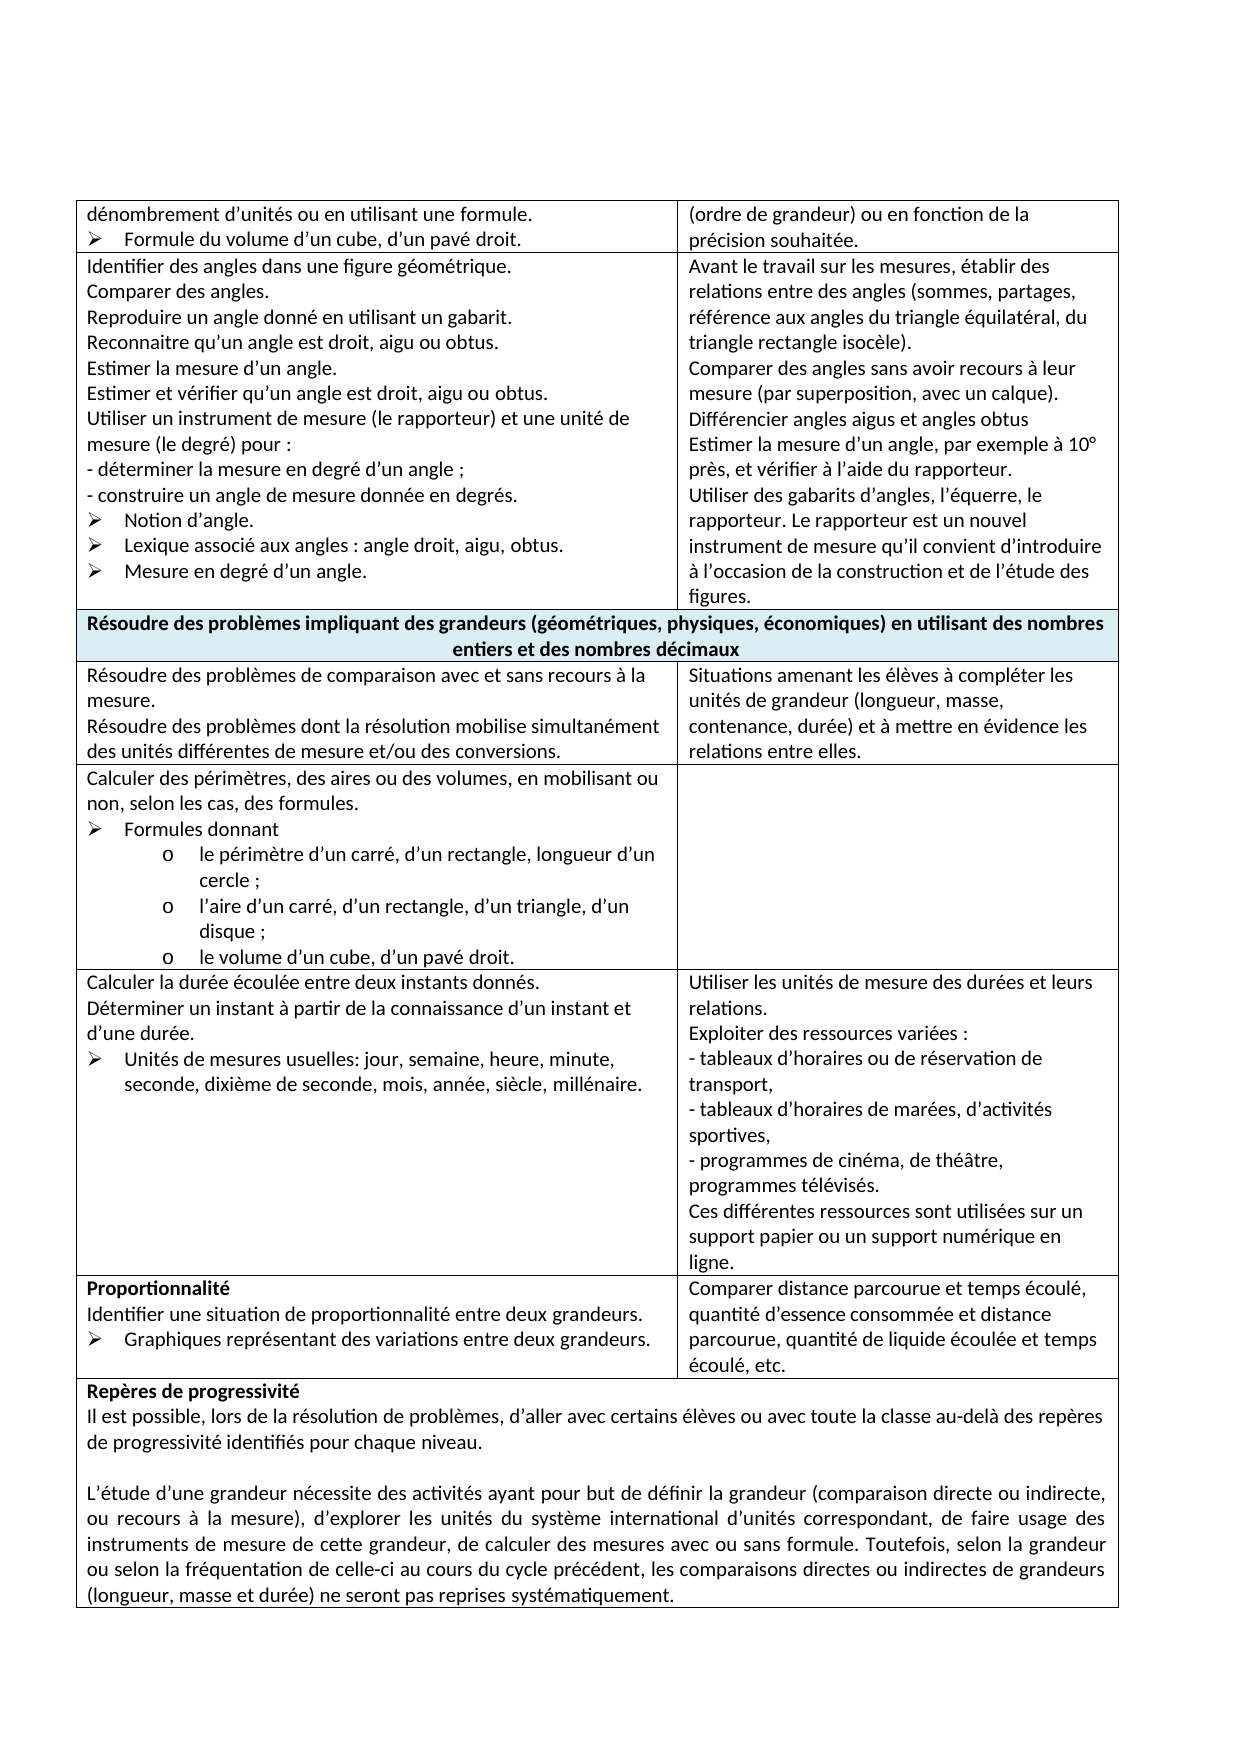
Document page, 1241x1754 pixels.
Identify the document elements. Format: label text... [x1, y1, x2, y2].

table_header (ordre de grandeur) ou en fonction de la précision souhaitée. [678, 201, 1118, 252]
table_cell [678, 765, 1118, 968]
table_cell Repères de progressivité Il est possible, lors de la résolution de problèmes, d’aller avec certains élèves ou avec toute la classe au-delà des repères de progressivité identifiés pour chaque niveau. L’étude d’une grandeur nécessite des activités ayant pour but de définir la grandeur (comparaison directe ou indirecte, ou recours à la mesure), d’explorer les unités du système international d’unités correspondant, de faire usage des instruments de mesure de cette grandeur, de calculer des mesures avec ou sans formule. Toutefois, selon la grandeur ou selon la fréquentation de celle-ci au cours du cycle précédent, les comparaisons directes ou indirectes de grandeurs (longueur, masse et durée) ne seront pas reprises systématiquement. [77, 1379, 1118, 1607]
table_cell Proportionnalité Identifier une situation de proportionnalité entre deux grandeurs. Graphiques représentant des variations entre deux grandeurs. [77, 1276, 677, 1377]
table_cell Calculer la durée écoulée entre deux instants donnés. Déterminer un instant à partir de la connaissance d’un instant et d’une durée. Unités de mesures usuelles: jour, semaine, heure, minute, seconde, dixième de seconde, mois, année, siècle, millénaire. [77, 970, 677, 1274]
table_cell Situations amenant les élèves à compléter les unités de grandeur (longueur, masse, contenance, durée) et à mettre en évidence les relations entre elles. [678, 662, 1118, 764]
table_cell Résoudre des problèmes impliquant des grandeurs (géométriques, physiques, économiques) en utilisant des nombres entiers et des nombres décimaux [77, 610, 1118, 661]
table_cell Résoudre des problèmes de comparaison avec et sans recours à la mesure. Résoudre des problèmes dont la résolution mobilise simultanément des unités différentes de mesure et/ou des conversions. [77, 662, 677, 764]
table_cell Calculer des périmètres, des aires ou des volumes, en mobilisant ou non, selon les cas, des formules. Formules donnant le périmètre d’un carré, d’un rectangle, longueur d’un cercle ; l’aire d’un carré, d’un rectangle, d’un triangle, d’un disque ; le volume d’un cube, d’un pavé droit. [77, 765, 677, 968]
table_cell Identifier des angles dans une figure géométrique. Comparer des angles. Reproduire un angle donné en utilisant un gabarit. Reconnaitre qu’un angle est droit, aigu ou obtus. Estimer la mesure d’un angle. Estimer et vérifier qu’un angle est droit, aigu ou obtus. Utiliser un instrument de mesure (le rapporteur) et une unité de mesure (le degré) pour : déterminer la mesure en degré d’un angle ; construire un angle de mesure donnée en degrés. Notion d’angle. Lexique associé aux angles : angle droit, aigu, obtus. Mesure en degré d’un angle. [77, 253, 677, 609]
table_cell Avant le travail sur les mesures, établir des relations entre des angles (sommes, partages, référence aux angles du triangle équilatéral, du triangle rectangle isocèle). Comparer des angles sans avoir recours à leur mesure (par superposition, avec un calque). Différencier angles aigus et angles obtus Estimer la mesure d’un angle, par exemple à 10° près, et vérifier à l’aide du rapporteur. Utiliser des gabarits d’angles, l’équerre, le rapporteur. Le rapporteur est un nouvel instrument de mesure qu’il convient d’introduire à l’occasion de la construction et de l’étude des figures. [678, 253, 1118, 609]
table_cell Utiliser les unités de mesure des durées et leurs relations. Exploiter des ressources variées : tableaux d’horaires ou de réservation de transport, tableaux d’horaires de marées, d’activités sportives, programmes de cinéma, de théâtre, programmes télévisés. Ces différentes ressources sont utilisées sur un support papier ou un support numérique en ligne. [678, 970, 1118, 1274]
table_header dénombrement d’unités ou en utilisant une formule. Formule du volume d’un cube, d’un pavé droit. [77, 201, 677, 252]
table_cell Comparer distance parcourue et temps écoulé, quantité d’essence consommée et distance parcourue, quantité de liquide écoulée et temps écoulé, etc. [678, 1276, 1118, 1377]
